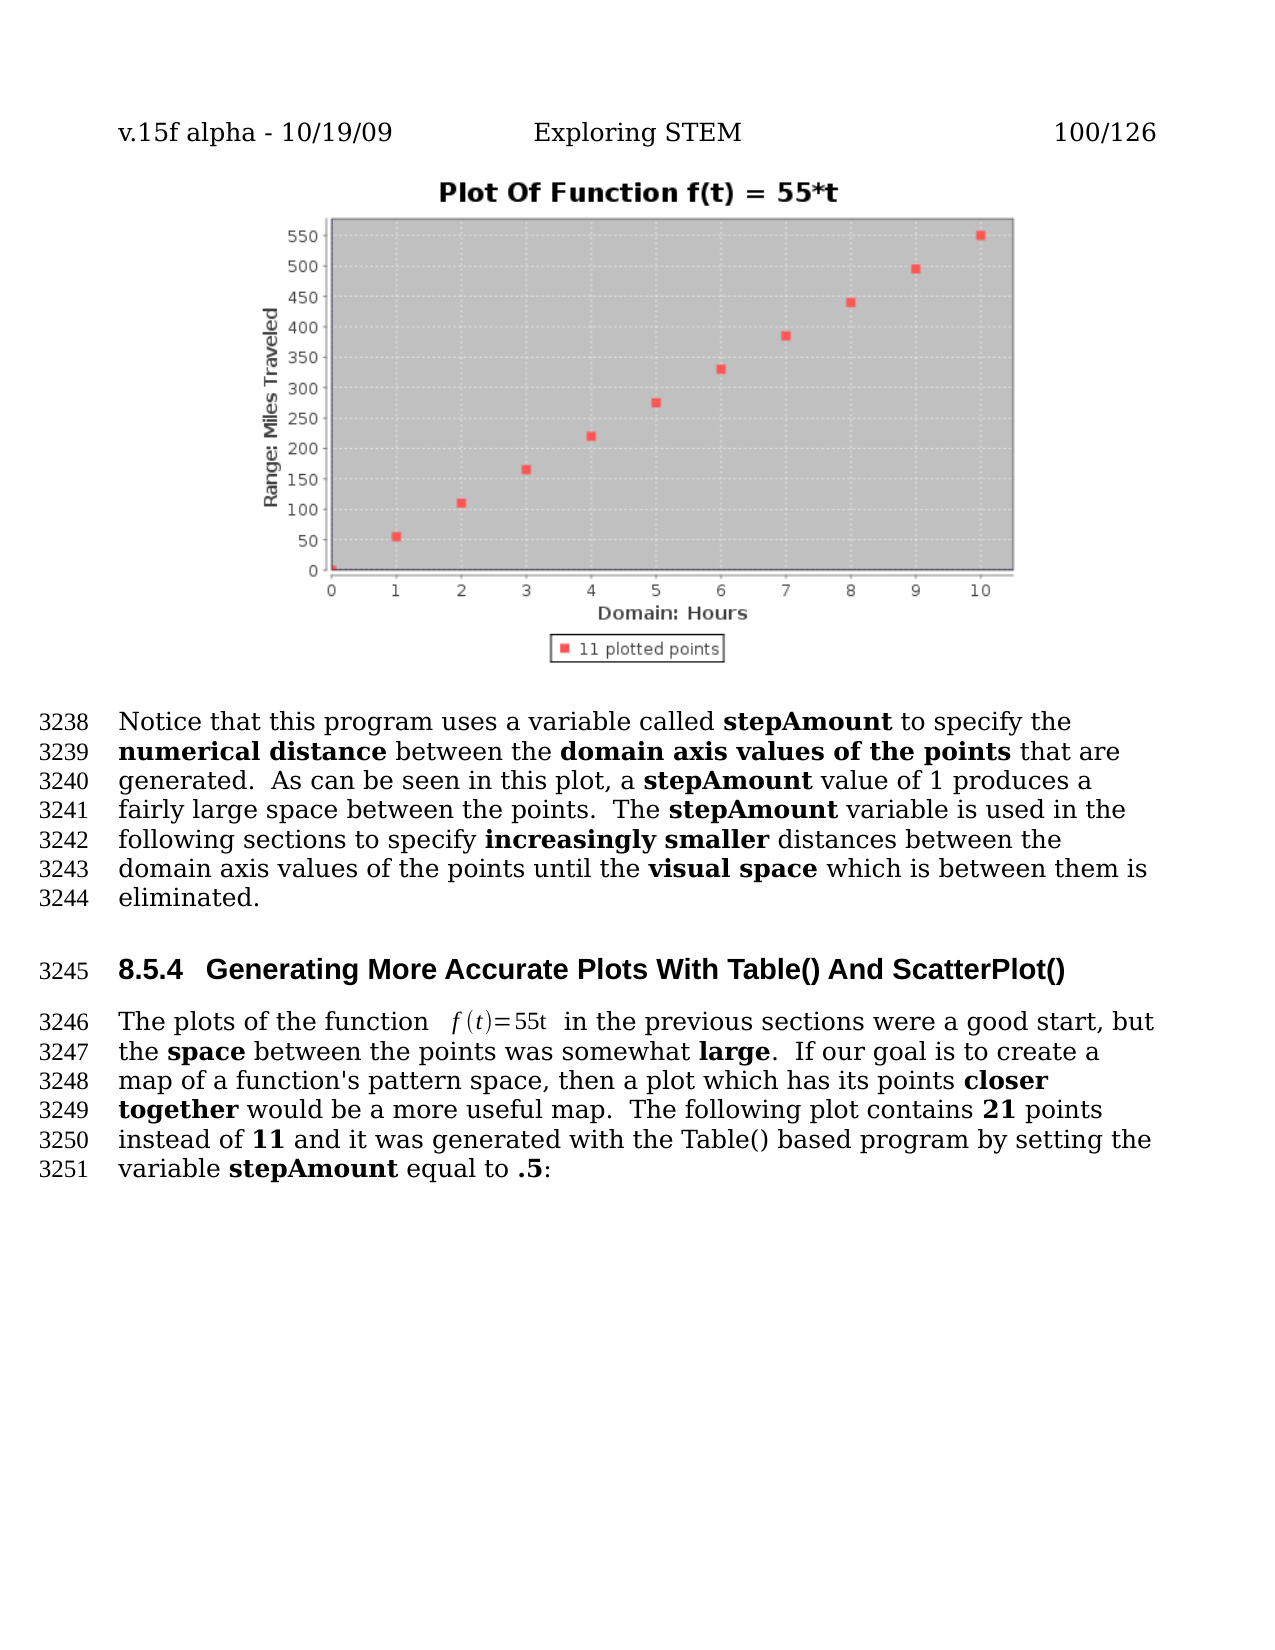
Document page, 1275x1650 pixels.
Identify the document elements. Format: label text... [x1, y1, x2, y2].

subtitle Generating More Accurate Plots With Table() And ScatterPlot() [118, 952, 1157, 985]
text Notice that this program uses a variable called stepAmount to specify the numerical distance between the domain axis values of the points that are generated. As can be seen in this plot, a stepAmount value of 1 produces a fairly large space between the points. The stepAmount variable is used in the following sections to specify increasingly smaller distances between the domain axis values of the points until the visual space which is between them is eliminated. [118, 707, 1157, 913]
text The plots of the functionin the previous sections were a good start, but the space between the points was somewhat large. If our goal is to create a map of a function's pattern space, then a plot which has its points closer together would be a more useful map. The following plot contains 21 points instead of 11 and it was generated with the Table() based program by setting the variable stepAmount equal to .5: [118, 1006, 1157, 1183]
picture [246, 176, 1029, 664]
